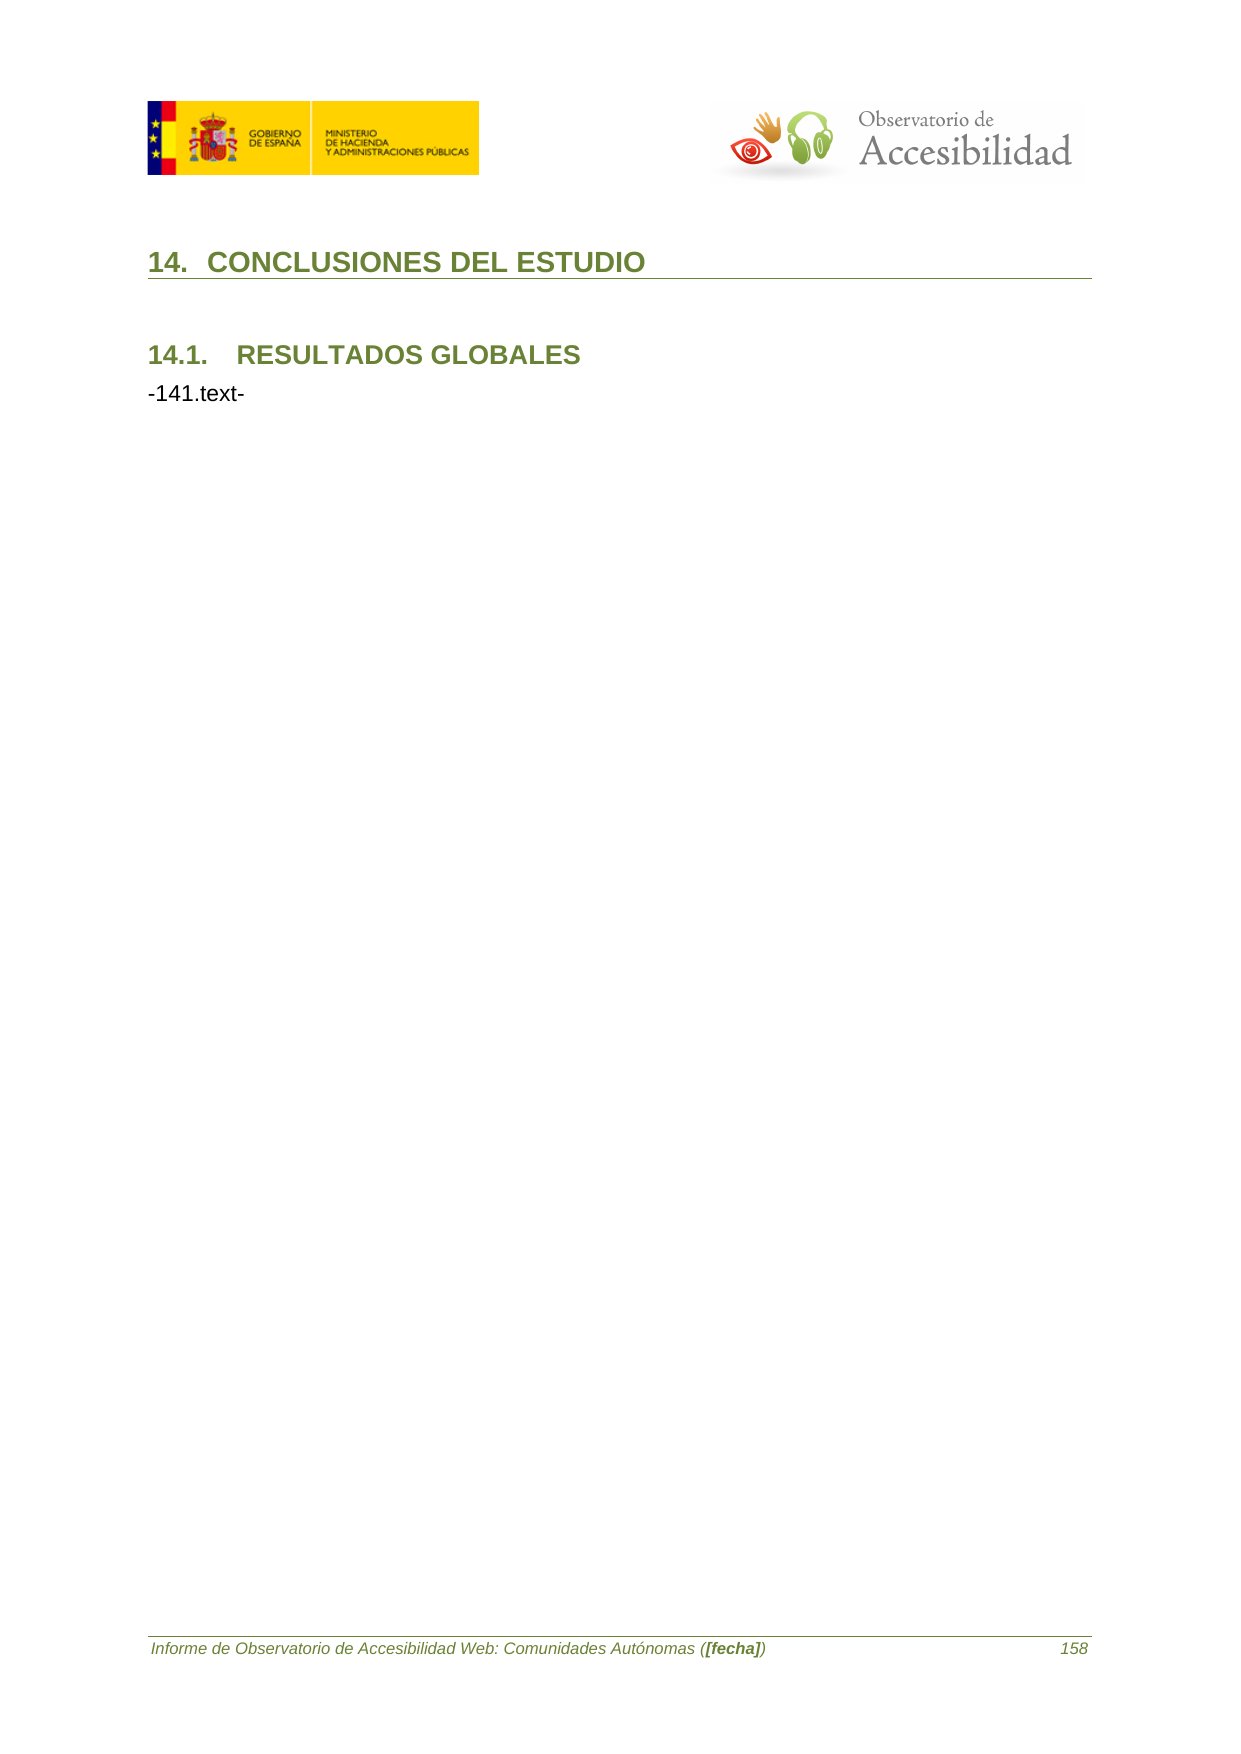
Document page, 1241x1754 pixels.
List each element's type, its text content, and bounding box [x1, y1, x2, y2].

text -141.text- [148, 380, 1092, 406]
picture [710, 102, 1086, 185]
subtitle Conclusiones del estudio [148, 245, 1092, 278]
subtitle Resultados globales [148, 339, 1092, 371]
picture [147, 101, 479, 175]
